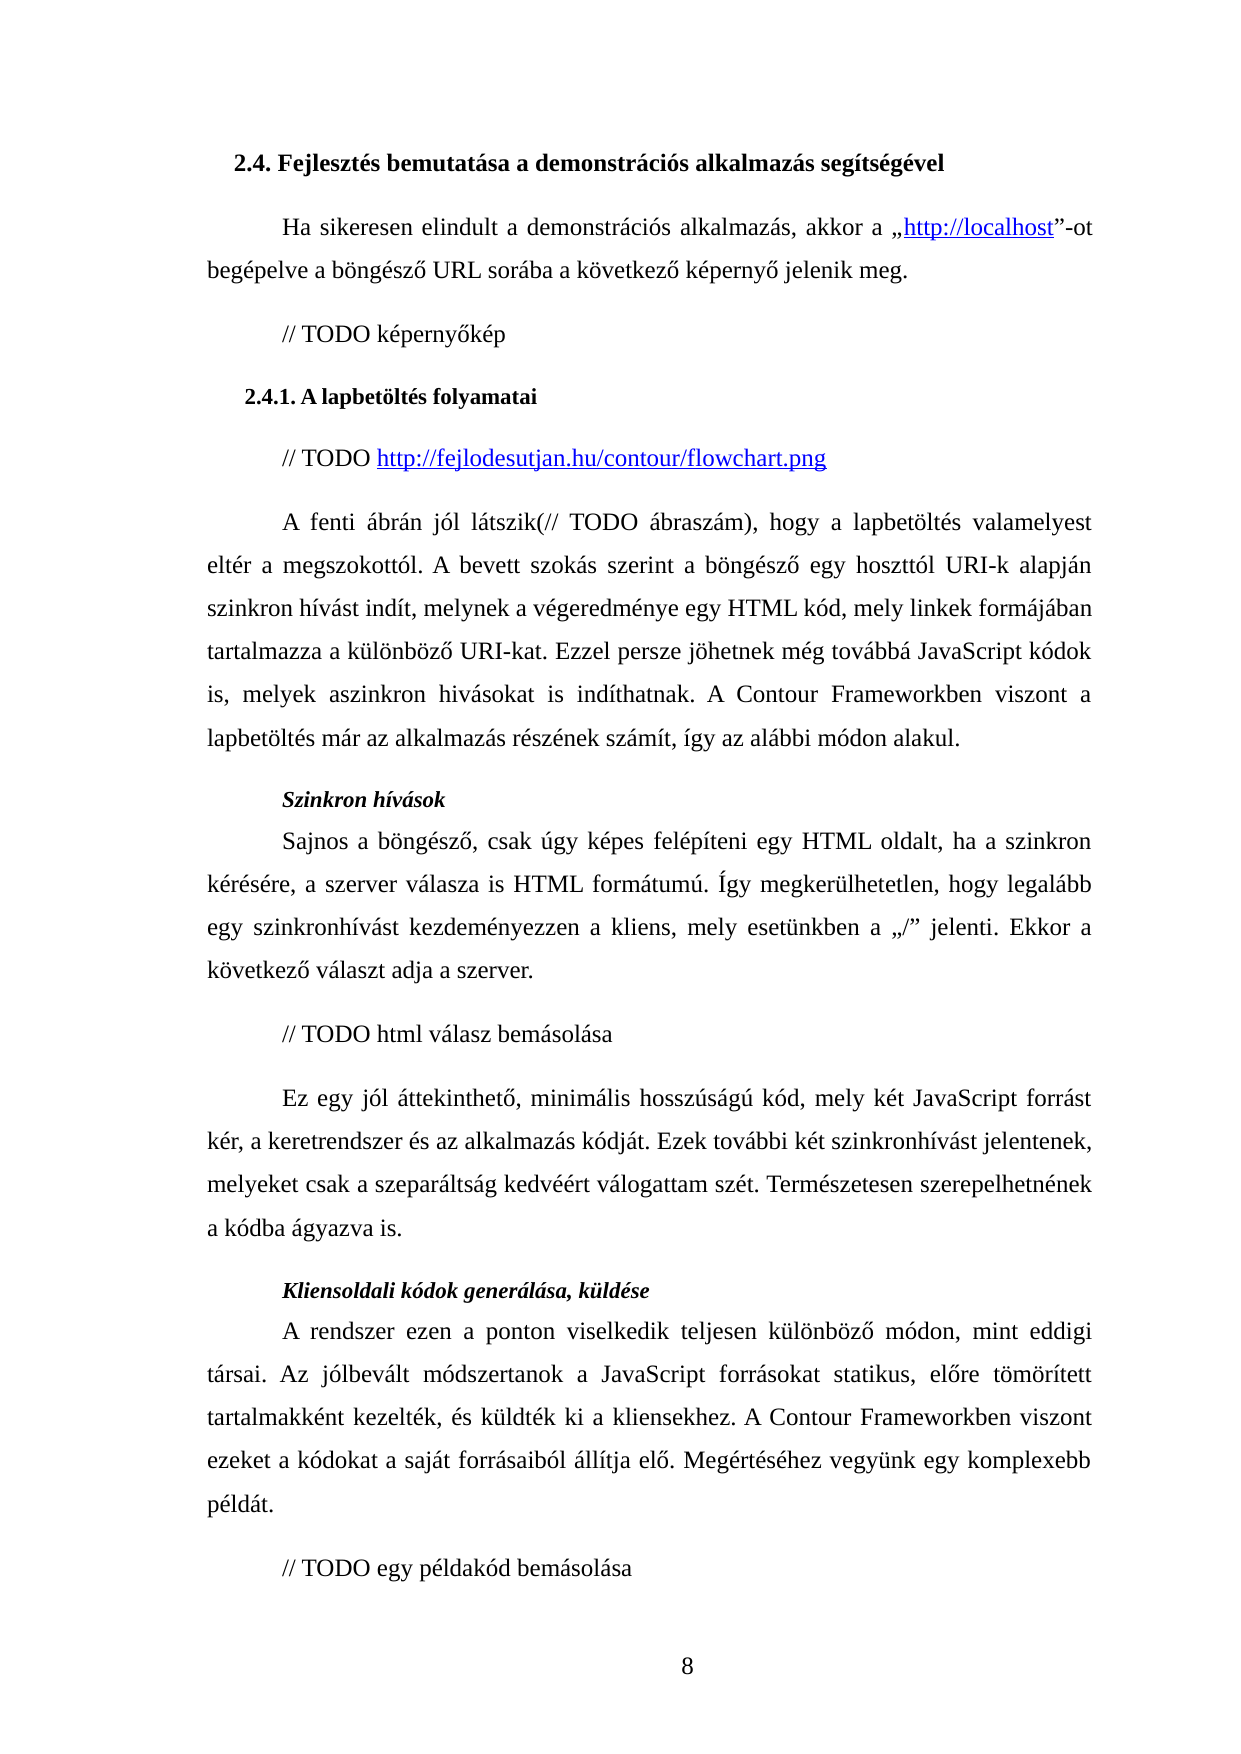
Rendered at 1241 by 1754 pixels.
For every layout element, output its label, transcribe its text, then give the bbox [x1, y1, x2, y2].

subtitle Kliensoldali kódok generálása, küldése [244, 1277, 1092, 1303]
text Ez egy jól áttekinthető, minimális hosszúságú kód, mely két JavaScript forrást kér, a keretrendszer és az alkalmazás kódját. Ezek további két szinkronhívást jelentenek, melyeket csak a szeparáltság kedvéért válogattam szét. Természetesen szerepelhetnének a kódba ágyazva is. [207, 1083, 1092, 1241]
text Sajnos a böngésző, csak úgy képes felépíteni egy HTML oldalt, ha a szinkron kérésére, a szerver válasza is HTML formátumú. Így megkerülhetetlen, hogy legalább egy szinkronhívást kezdeményezzen a kliens, mely esetünkben a „/” jelenti. Ekkor a következő választ adja a szerver. [207, 826, 1092, 984]
text // TODO html válasz bemásolása [207, 1019, 1092, 1048]
text Ha sikeresen elindult a demonstrációs alkalmazás, akkor a „http://localhost”-ot begépelve a böngésző URL sorába a következő képernyő jelenik meg. [207, 212, 1092, 283]
subtitle 2.4.1. A lapbetöltés folyamatai [244, 383, 1092, 409]
text // TODO http://fejlodesutjan.hu/contour/flowchart.png [207, 443, 1092, 472]
text // TODO képernyőkép [207, 319, 1092, 347]
text A fenti ábrán jól látszik(// TODO ábraszám), hogy a lapbetöltés valamelyest eltér a megszokottól. A bevett szokás szerint a böngésző egy hoszttól URI-k alapján szinkron hívást indít, melynek a végeredménye egy HTML kód, mely linkek formájában tartalmazza a különböző URI-kat. Ezzel persze jöhetnek még továbbá JavaScript kódok is, melyek aszinkron hivásokat is indíthatnak. A Contour Frameworkben viszont a lapbetöltés már az alkalmazás részének számít, így az alábbi módon alakul. [207, 507, 1092, 751]
text // TODO egy példakód bemásolása [207, 1553, 1092, 1581]
text A rendszer ezen a ponton viselkedik teljesen különböző módon, mint eddigi társai. Az jólbevált módszertanok a JavaScript forrásokat statikus, előre tömörített tartalmakként kezelték, és küldték ki a kliensekhez. A Contour Frameworkben viszont ezeket a kódokat a saját forrásaiból állítja elő. Megértéséhez vegyünk egy komplexebb példát. [207, 1316, 1092, 1517]
subtitle Szinkron hívások [244, 787, 1092, 813]
subtitle 2.4. Fejlesztés bemutatása a demonstrációs alkalmazás segítségével [207, 148, 1092, 176]
